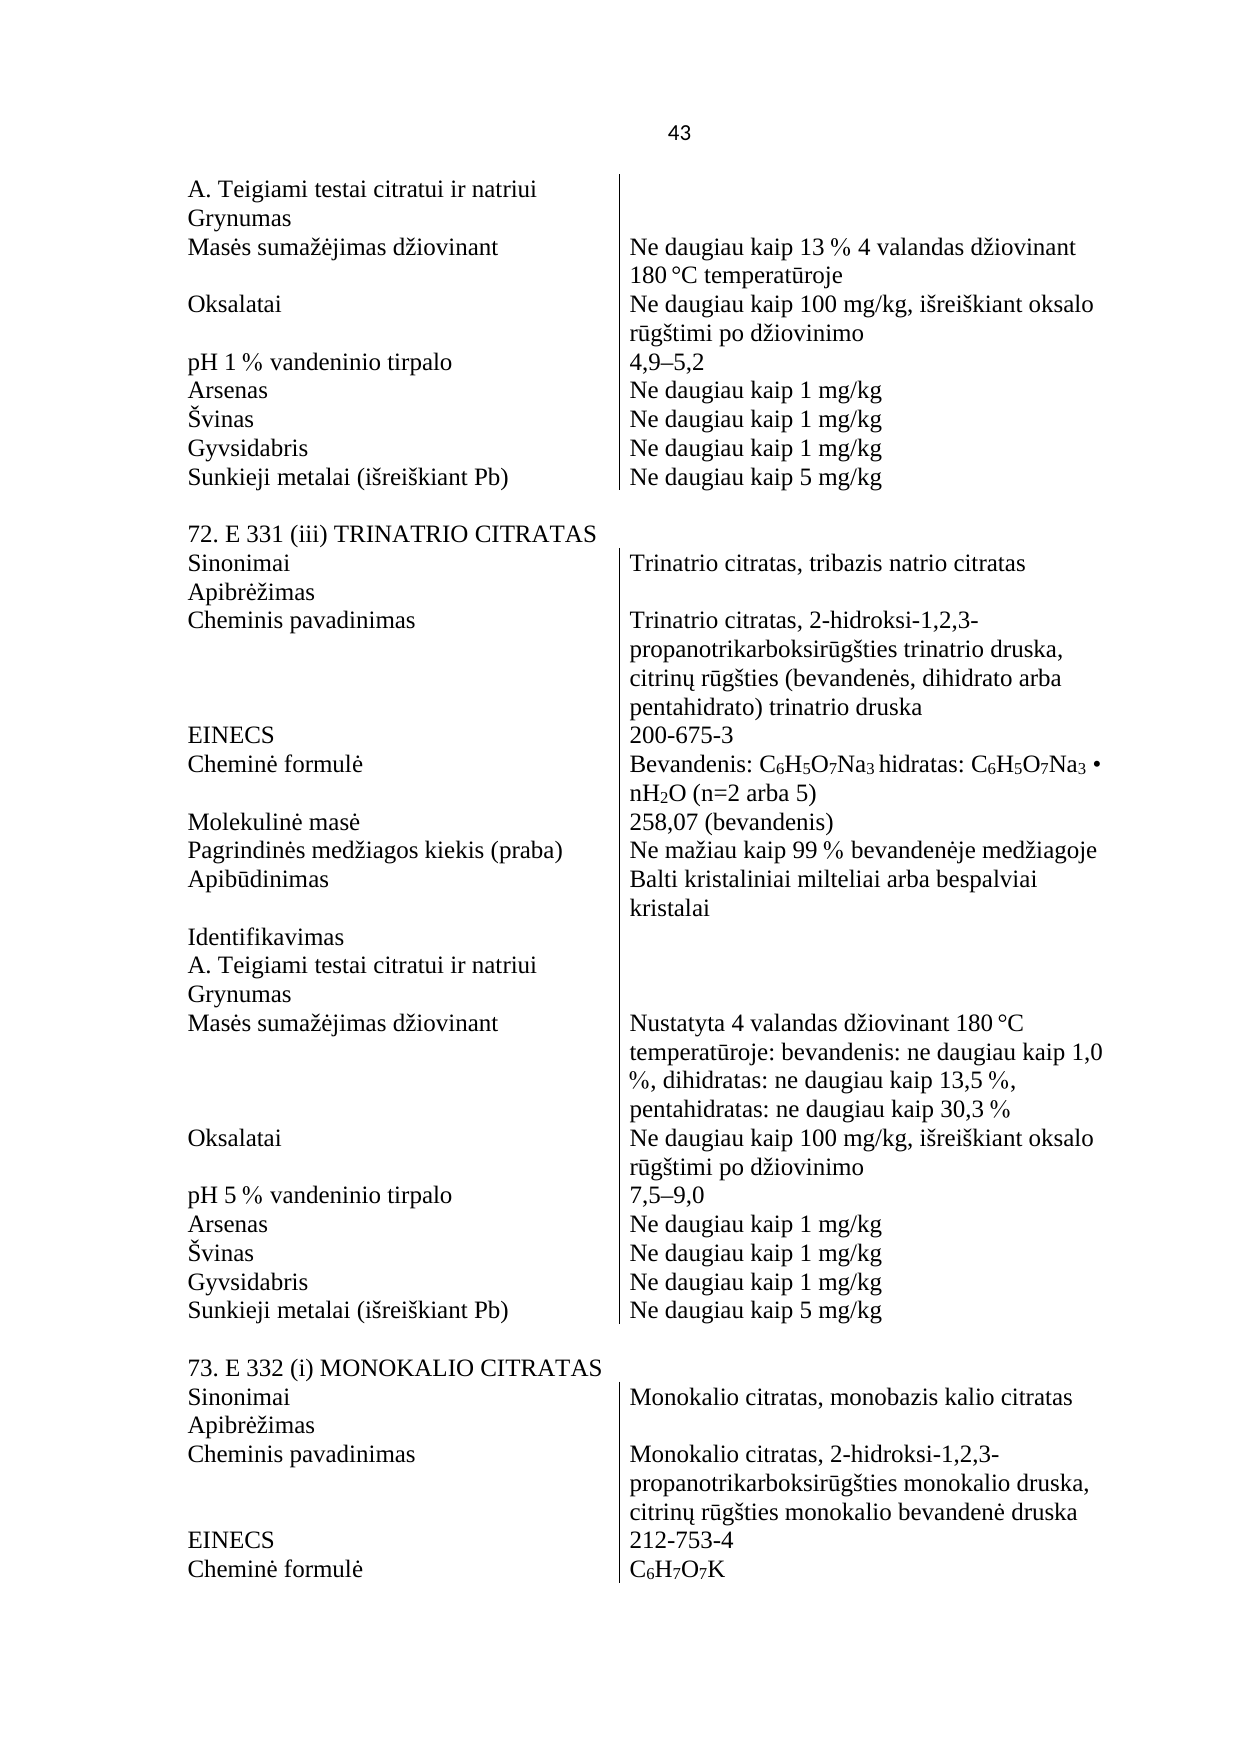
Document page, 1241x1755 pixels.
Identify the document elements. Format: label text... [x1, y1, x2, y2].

table_cell pH 5  vandeninio tirpalo [177, 1180, 619, 1209]
table_cell Ne mažiau kaip 99  bevandenėje medžiagoje [620, 835, 1122, 864]
table_cell [620, 174, 1122, 203]
table_cell Ne daugiau kaip 1 mg/kg [620, 404, 1122, 433]
table_cell Sinonimai [177, 548, 619, 577]
table_cell Oksalatai [177, 1123, 619, 1180]
table_cell Apibūdinimas [177, 864, 619, 922]
table_cell A. Teigiami testai citratui ir natriui [177, 174, 619, 203]
table_cell Gyvsidabris [177, 1267, 619, 1295]
table_cell Masės sumažėjimas džiovinant [177, 1008, 619, 1123]
table_cell C6H7O7K [620, 1554, 1122, 1583]
table_cell Gyvsidabris [177, 433, 619, 462]
table_cell Cheminė formulė [177, 749, 619, 807]
table_cell Grynumas [177, 203, 619, 232]
table_cell Švinas [177, 404, 619, 433]
table_cell Monokalio citratas, 2-hidroksi-1,2,3-propanotrikarboksirūgšties monokalio druska, citrinų rūgšties monokalio bevandenė druska [620, 1439, 1122, 1525]
table_cell Grynumas [177, 979, 619, 1008]
table_cell Ne daugiau kaip 1 mg/kg [620, 1209, 1122, 1238]
table_cell A. Teigiami testai citratui ir natriui [177, 950, 619, 979]
table_cell Ne daugiau kaip 13  4 valandas džiovinant 180 °C temperatūroje [620, 232, 1122, 289]
table_cell Cheminis pavadinimas [177, 605, 619, 720]
table_cell Nustatyta 4 valandas džiovinant 180 °C temperatūroje: bevandenis: ne daugiau kaip 1,0 , dihidratas: ne daugiau kaip 13,5 , pentahidratas: ne daugiau kaip 30,3  [620, 1008, 1122, 1123]
table_cell 212-753-4 [620, 1525, 1122, 1554]
table_cell Sunkieji metalai (išreiškiant Pb) [177, 1295, 619, 1324]
table_cell Apibrėžimas [177, 577, 619, 605]
table_cell [620, 203, 1122, 232]
table_cell Molekulinė masė [177, 807, 619, 835]
table_cell Masės sumažėjimas džiovinant [177, 232, 619, 289]
table_cell Bevandenis: C6H5O7Na3 hidratas: C6H5O7Na3 • nH2O (n=2 arba 5) [620, 749, 1122, 807]
table_cell Ne daugiau kaip 100 mg/kg, išreiškiant oksalo rūgštimi po džiovinimo [620, 1123, 1122, 1180]
table_header 73. E 332 (i) MONOKALIO CITRATAS [177, 1353, 1122, 1382]
table_cell Sunkieji metalai (išreiškiant Pb) [177, 462, 619, 490]
table_cell [620, 577, 1122, 605]
table_cell EINECS [177, 720, 619, 749]
table_cell Oksalatai [177, 289, 619, 347]
table_cell Balti kristaliniai milteliai arba bespalviai kristalai [620, 864, 1122, 922]
table_cell Ne daugiau kaip 1 mg/kg [620, 1238, 1122, 1267]
table_cell Ne daugiau kaip 1 mg/kg [620, 1267, 1122, 1295]
table_cell Cheminis pavadinimas [177, 1439, 619, 1525]
table_header 72. E 331 (iii) TRINATRIO CITRATAS [177, 519, 1122, 548]
table_cell Trinatrio citratas, 2-hidroksi-1,2,3-propanotrikarboksirūgšties trinatrio druska, citrinų rūgšties (bevandenės, dihidrato arba pentahidrato) trinatrio druska [620, 605, 1122, 720]
table_cell Pagrindinės medžiagos kiekis (praba) [177, 835, 619, 864]
table_cell Švinas [177, 1238, 619, 1267]
table_cell [620, 979, 1122, 1008]
table_cell 4,9–5,2 [620, 347, 1122, 375]
table_cell Ne daugiau kaip 5 mg/kg [620, 462, 1122, 490]
table_cell [620, 922, 1122, 950]
table_cell 7,5–9,0 [620, 1180, 1122, 1209]
table_cell Arsenas [177, 375, 619, 404]
table_cell Ne daugiau kaip 100 mg/kg, išreiškiant oksalo rūgštimi po džiovinimo [620, 289, 1122, 347]
table_cell Arsenas [177, 1209, 619, 1238]
table_cell Trinatrio citratas, tribazis natrio citratas [620, 548, 1122, 577]
table_cell pH 1  vandeninio tirpalo [177, 347, 619, 375]
table_cell Ne daugiau kaip 5 mg/kg [620, 1295, 1122, 1324]
table_cell Apibrėžimas [177, 1410, 619, 1439]
table_cell 258,07 (bevandenis) [620, 807, 1122, 835]
table_cell Monokalio citratas, monobazis kalio citratas [620, 1382, 1122, 1410]
table_cell Sinonimai [177, 1382, 619, 1410]
table_cell Ne daugiau kaip 1 mg/kg [620, 375, 1122, 404]
table_cell Cheminė formulė [177, 1554, 619, 1583]
table_cell EINECS [177, 1525, 619, 1554]
table_cell Ne daugiau kaip 1 mg/kg [620, 433, 1122, 462]
table_cell Identifikavimas [177, 922, 619, 950]
table_cell [620, 950, 1122, 979]
table_cell [620, 1410, 1122, 1439]
table_cell 200-675-3 [620, 720, 1122, 749]
